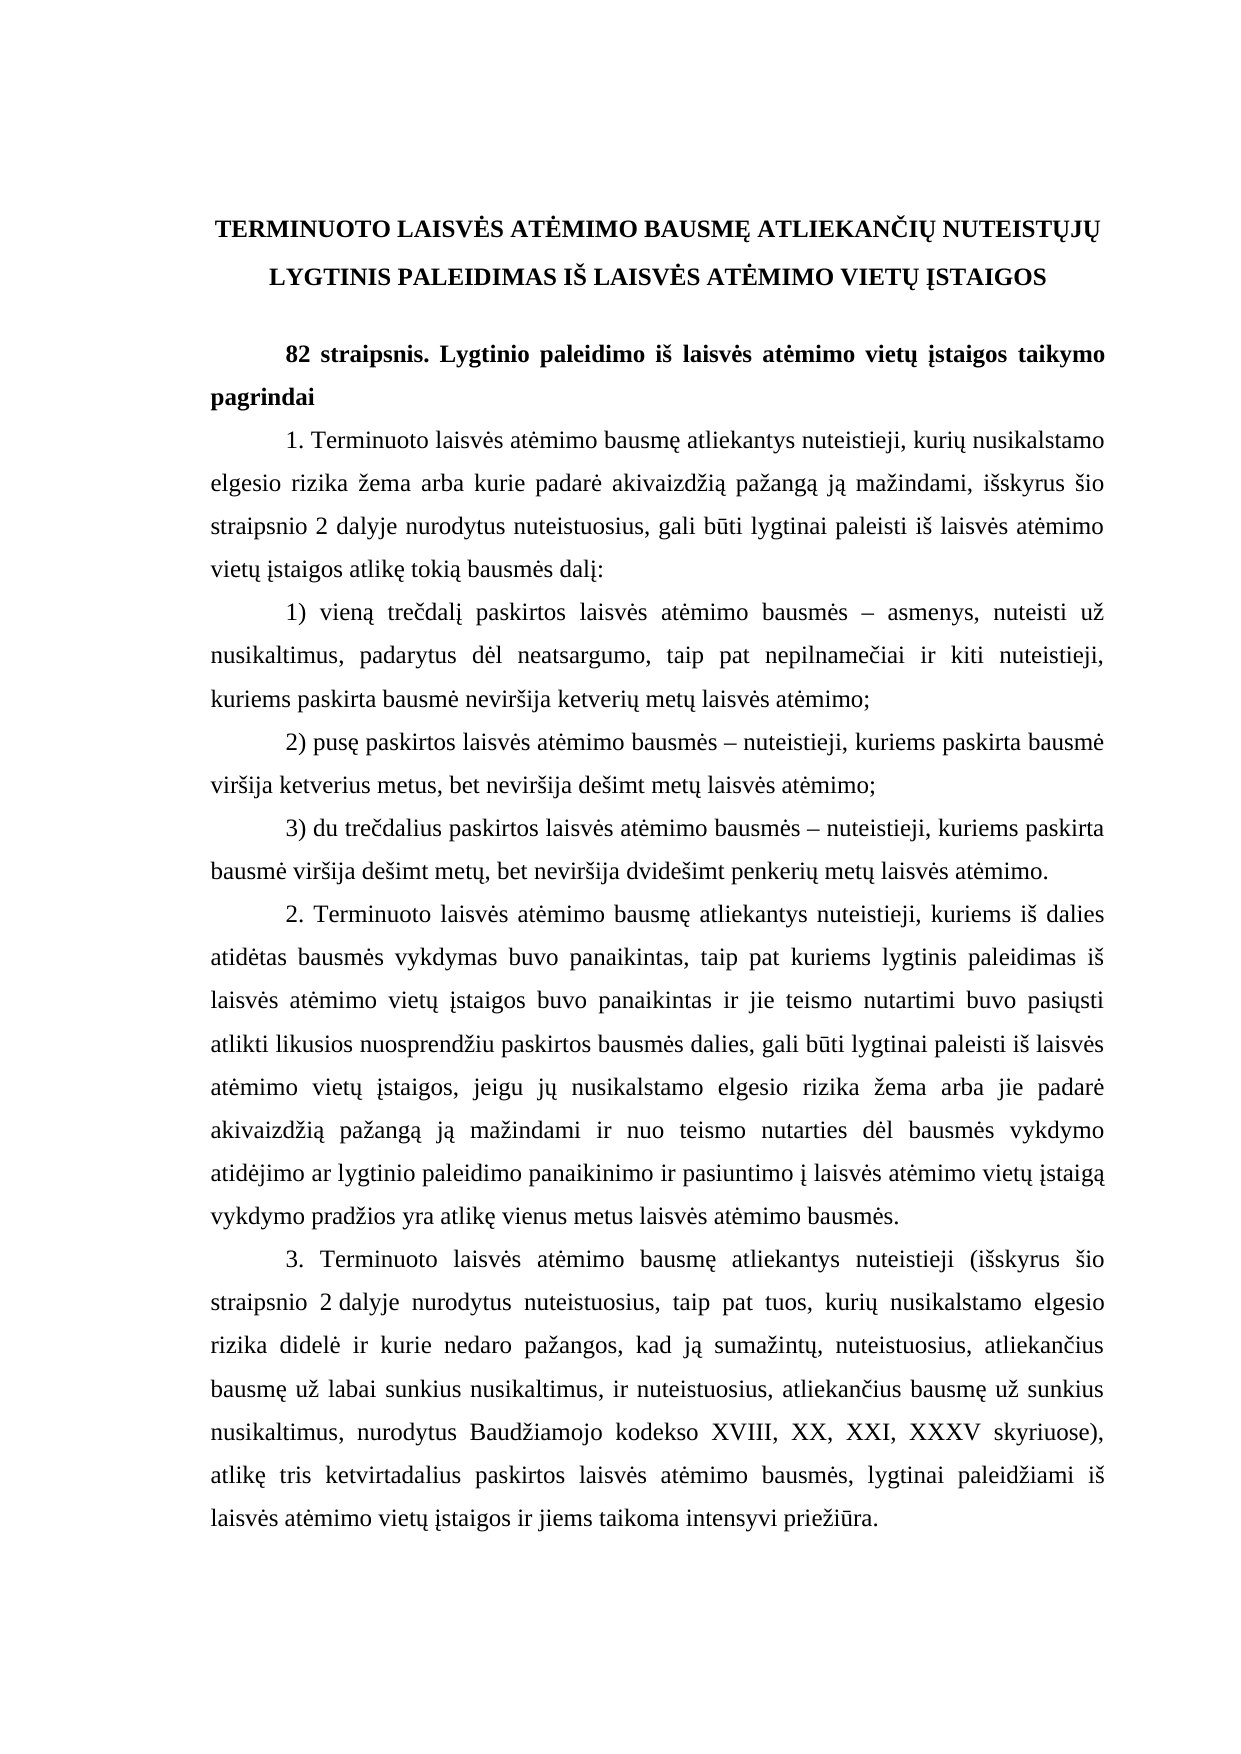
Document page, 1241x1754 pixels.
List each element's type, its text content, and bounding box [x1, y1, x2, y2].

text 3. Terminuoto laisvės atėmimo bausmę atliekantys nuteistieji (išskyrus šio straipsnio 2 dalyje nurodytus nuteistuosius, taip pat tuos, kurių nusikalstamo elgesio rizika didelė ir kurie nedaro pažangos, kad ją sumažintų, nuteistuosius, atliekančius bausmę už labai sunkius nusikaltimus, ir nuteistuosius, atliekančius bausmę už sunkius nusikaltimus, nurodytus Baudžiamojo kodekso XVIII, XX, XXI, XXXV skyriuose), atlikę tris ketvirtadalius paskirtos laisvės atėmimo bausmės, lygtinai paleidžiami iš laisvės atėmimo vietų įstaigos ir jiems taikoma intensyvi priežiūra. [210, 1244, 1105, 1532]
text TERMINUOTO LAISVĖS ATĖMIMO BAUSMĘ ATLIEKANČIŲ NUTEISTŲJŲ LYGTINIS PALEIDIMAS IŠ LAISVĖS ATĖMIMO VIETŲ ĮSTAIGOS [210, 195, 1105, 291]
text 3) du trečdalius paskirtos laisvės atėmimo bausmės – nuteistieji, kuriems paskirta bausmė viršija dešimt metų, bet neviršija dvidešimt penkerių metų laisvės atėmimo. [210, 813, 1105, 885]
text 2) pusę paskirtos laisvės atėmimo bausmės – nuteistieji, kuriems paskirta bausmė viršija ketverius metus, bet neviršija dešimt metų laisvės atėmimo; [210, 727, 1105, 799]
text 1) vieną trečdalį paskirtos laisvės atėmimo bausmės – asmenys, nuteisti už nusikaltimus, padarytus dėl neatsargumo, taip pat nepilnamečiai ir kiti nuteistieji, kuriems paskirta bausmė neviršija ketverių metų laisvės atėmimo; [210, 597, 1105, 712]
text 2. Terminuoto laisvės atėmimo bausmę atliekantys nuteistieji, kuriems iš dalies atidėtas bausmės vykdymas buvo panaikintas, taip pat kuriems lygtinis paleidimas iš laisvės atėmimo vietų įstaigos buvo panaikintas ir jie teismo nutartimi buvo pasiųsti atlikti likusios nuosprendžiu paskirtos bausmės dalies, gali būti lygtinai paleisti iš laisvės atėmimo vietų įstaigos, jeigu jų nusikalstamo elgesio rizika žema arba jie padarė akivaizdžią pažangą ją mažindami ir nuo teismo nutarties dėl bausmės vykdymo atidėjimo ar lygtinio paleidimo panaikinimo ir pasiuntimo į laisvės atėmimo vietų įstaigą vykdymo pradžios yra atlikę vienus metus laisvės atėmimo bausmės. [210, 899, 1105, 1230]
text 1. Terminuoto laisvės atėmimo bausmę atliekantys nuteistieji, kurių nusikalstamo elgesio rizika žema arba kurie padarė akivaizdžią pažangą ją mažindami, išskyrus šio straipsnio 2 dalyje nurodytus nuteistuosius, gali būti lygtinai paleisti iš laisvės atėmimo vietų įstaigos atlikę tokią bausmės dalį: [210, 425, 1105, 583]
text 82 straipsnis. Lygtinio paleidimo iš laisvės atėmimo vietų įstaigos taikymo pagrindai [210, 339, 1105, 411]
